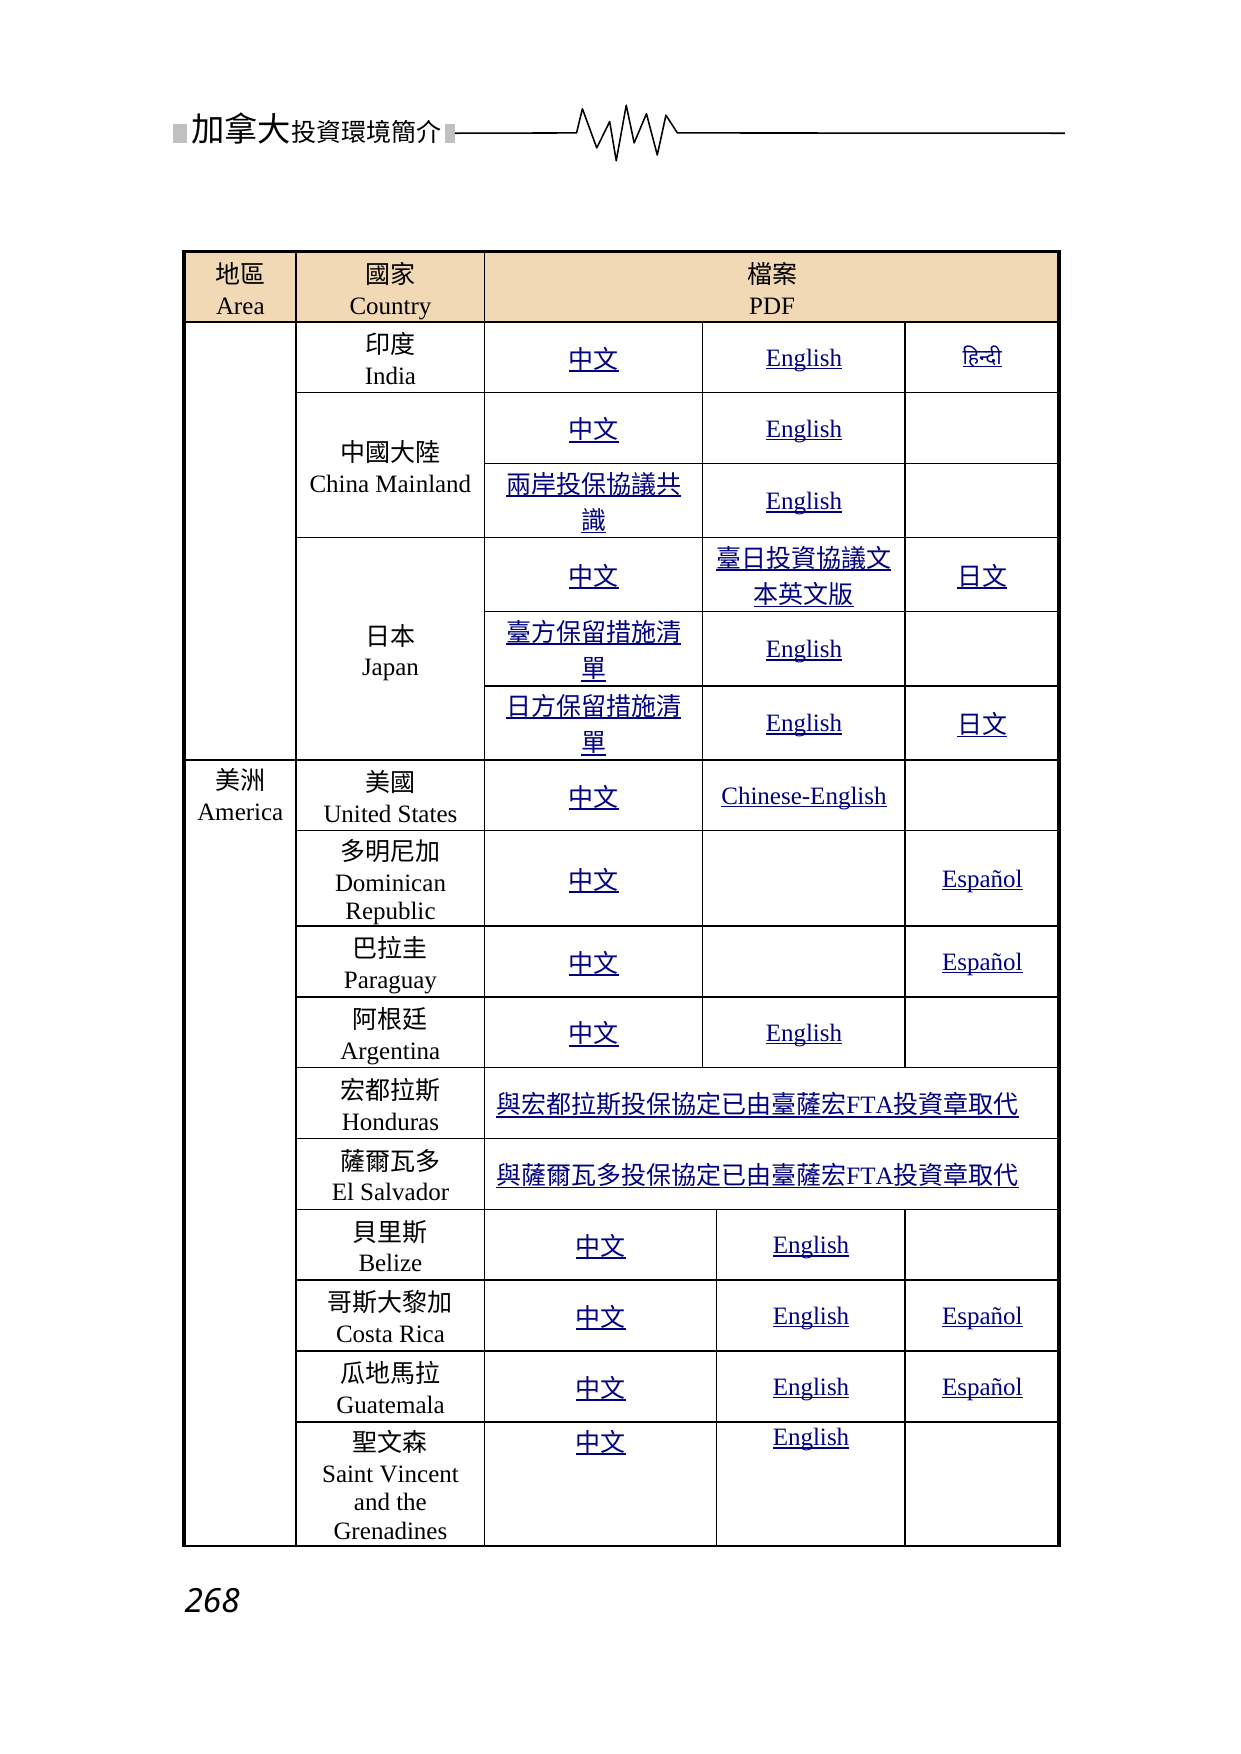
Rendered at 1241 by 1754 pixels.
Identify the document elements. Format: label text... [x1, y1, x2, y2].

table_cell English [717, 1281, 904, 1350]
table_cell 中文 [485, 538, 702, 611]
table_cell [906, 1210, 1057, 1279]
table_cell 美洲 America [186, 761, 295, 1545]
table_cell English [703, 323, 904, 392]
table_cell 哥斯大黎加 Costa Rica [297, 1281, 484, 1350]
table_cell 巴拉圭 Paraguay [297, 927, 484, 996]
table_cell [906, 612, 1057, 685]
table_cell English [703, 393, 904, 463]
table_cell हिन्दी [906, 323, 1057, 392]
table_cell 臺方保留措施清單 [485, 612, 702, 685]
table_cell English [717, 1210, 904, 1279]
table_cell 中文 [485, 998, 702, 1067]
table_cell 薩爾瓦多 El Salvador [297, 1139, 484, 1208]
table_header 地區 Area [186, 253, 295, 321]
table_cell 中文 [485, 1281, 716, 1350]
table_cell 臺日投資協議文本英文版 [703, 538, 904, 611]
table_cell 日文 [906, 687, 1057, 759]
table_cell [703, 831, 904, 925]
table_cell Español [906, 1281, 1057, 1350]
table_cell 瓜地馬拉 Guatemala [297, 1352, 484, 1421]
table_cell English [703, 687, 904, 759]
table_cell 中文 [485, 393, 702, 463]
table_cell 中文 [485, 927, 702, 996]
table_cell 中文 [485, 1352, 716, 1421]
table_cell English [703, 612, 904, 685]
table_cell 中國大陸 China Mainland [297, 393, 484, 537]
table_cell 日方保留措施清單 [485, 687, 702, 759]
table_cell Español [906, 1352, 1057, 1421]
table_cell [906, 393, 1057, 463]
table_cell 與薩爾瓦多投保協定已由臺薩宏FTA投資章取代 [485, 1139, 1057, 1208]
table_cell 與宏都拉斯投保協定已由臺薩宏FTA投資章取代 [485, 1068, 1057, 1138]
table_cell English [703, 998, 904, 1067]
table_cell Español [906, 831, 1057, 925]
table_cell 美國 United States [297, 761, 484, 830]
table_cell 中文 [485, 1210, 716, 1279]
table_cell 中文 [485, 323, 702, 392]
table_cell Chinese-English [703, 761, 904, 830]
table_cell 中文 [485, 761, 702, 830]
table_cell [906, 761, 1057, 830]
table_cell English [703, 464, 904, 537]
table_cell English [717, 1352, 904, 1421]
table_cell 宏都拉斯 Honduras [297, 1068, 484, 1138]
table_cell 日文 [906, 538, 1057, 611]
table_cell [703, 927, 904, 996]
table_cell [906, 998, 1057, 1067]
table_cell 中文 [485, 1423, 716, 1545]
table_cell 貝里斯 Belize [297, 1210, 484, 1279]
table_cell 聖文森 Saint Vincent and the Grenadines [297, 1423, 484, 1545]
table_header 國家 Country [297, 253, 484, 321]
table_cell [906, 1423, 1057, 1545]
table_cell 兩岸投保協議共識 [485, 464, 702, 537]
table_header 檔案 PDF [485, 253, 1057, 321]
table_cell 多明尼加 Dominican Republic [297, 831, 484, 925]
table_cell [906, 464, 1057, 537]
table_cell English [717, 1423, 904, 1545]
table_cell 印度 India [297, 323, 484, 392]
table_cell 阿根廷 Argentina [297, 998, 484, 1067]
table_cell 日本 Japan [297, 538, 484, 759]
table_cell 中文 [485, 831, 702, 925]
table_cell Español [906, 927, 1057, 996]
